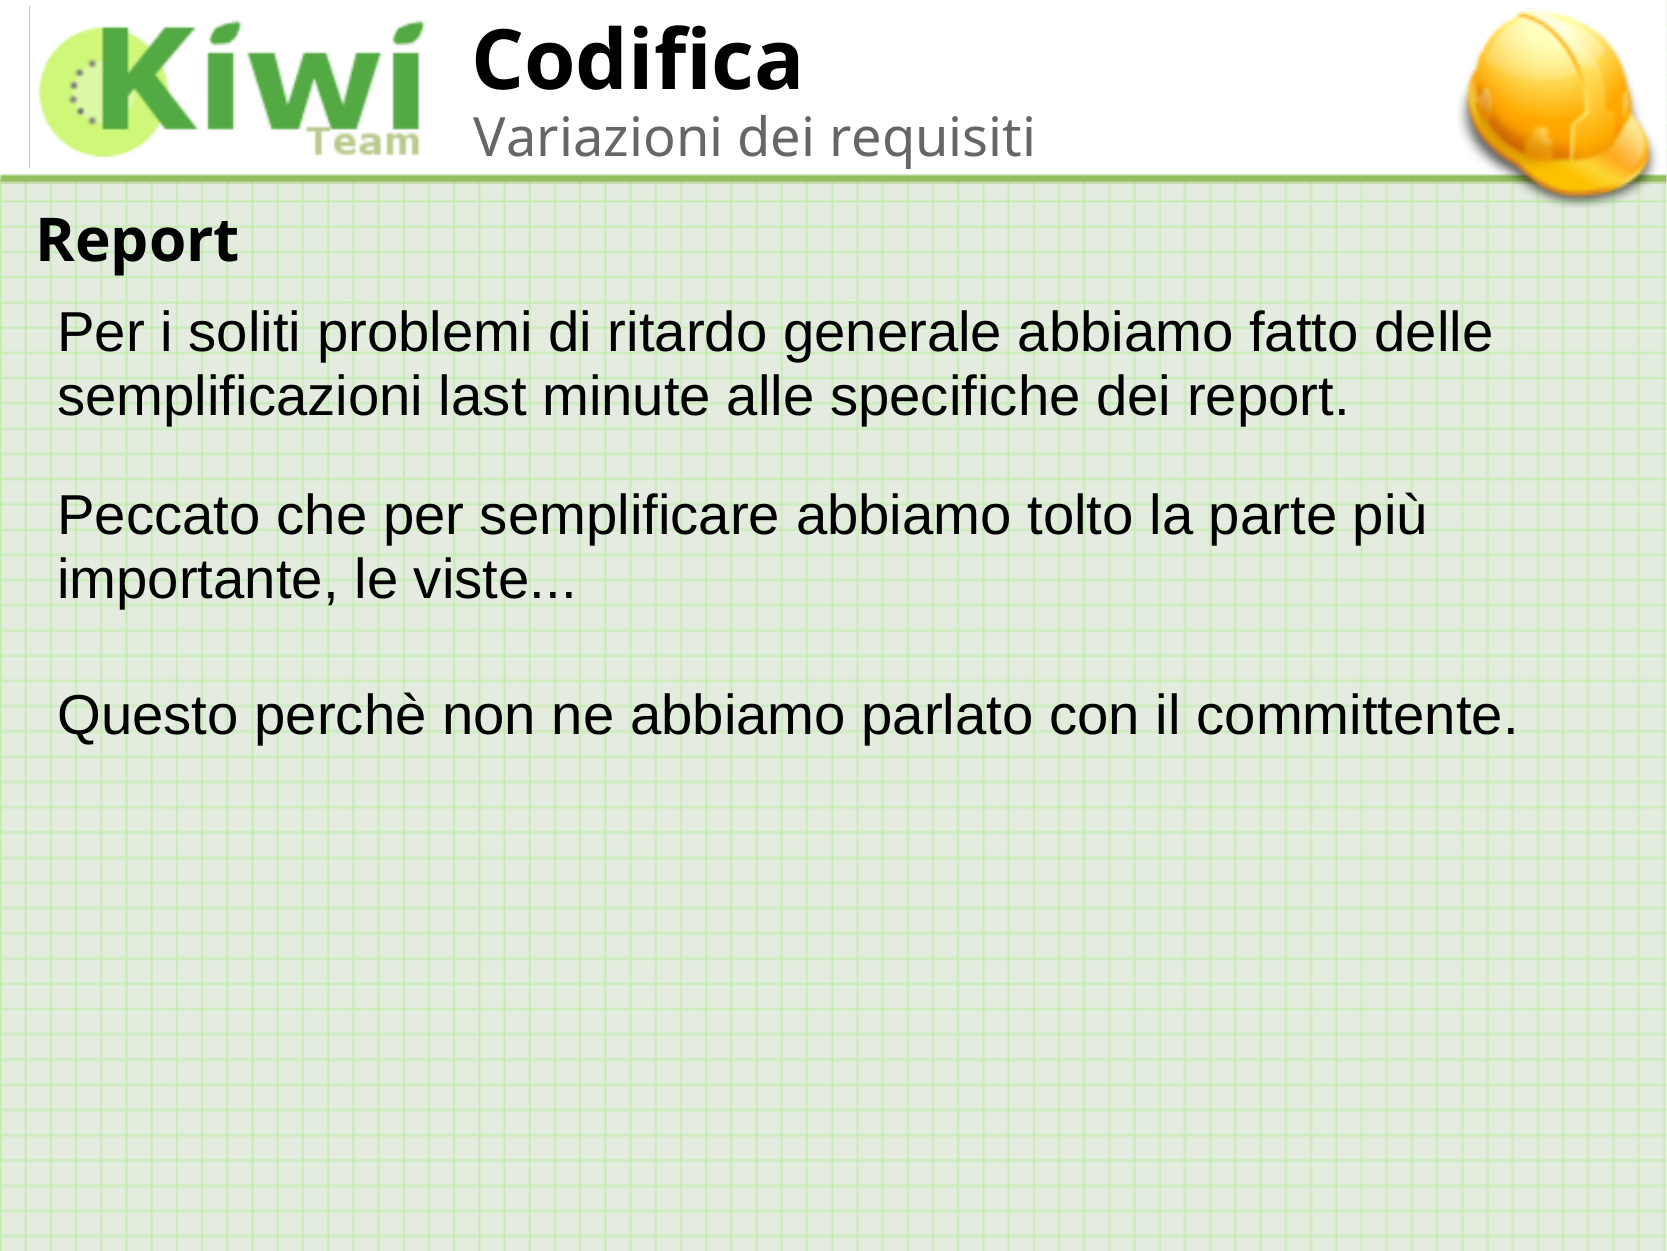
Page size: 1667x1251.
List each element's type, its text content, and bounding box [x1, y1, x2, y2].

title Codifica [471, 0, 1441, 122]
text_box Variazioni dei requisiti [473, 107, 1327, 169]
text_box Per i soliti problemi di ritardo generale abbiamo fatto delle semplificazioni last minute alle specifiche dei report. [57, 299, 1543, 429]
subtitle Report [35, 206, 1329, 316]
text_box Peccato che per semplificare abbiamo tolto la parte più importante, le viste... [57, 483, 1543, 612]
text_box Questo perchè non ne abbiamo parlato con il committente. [57, 683, 1543, 748]
picture [0, 0, 1667, 1251]
